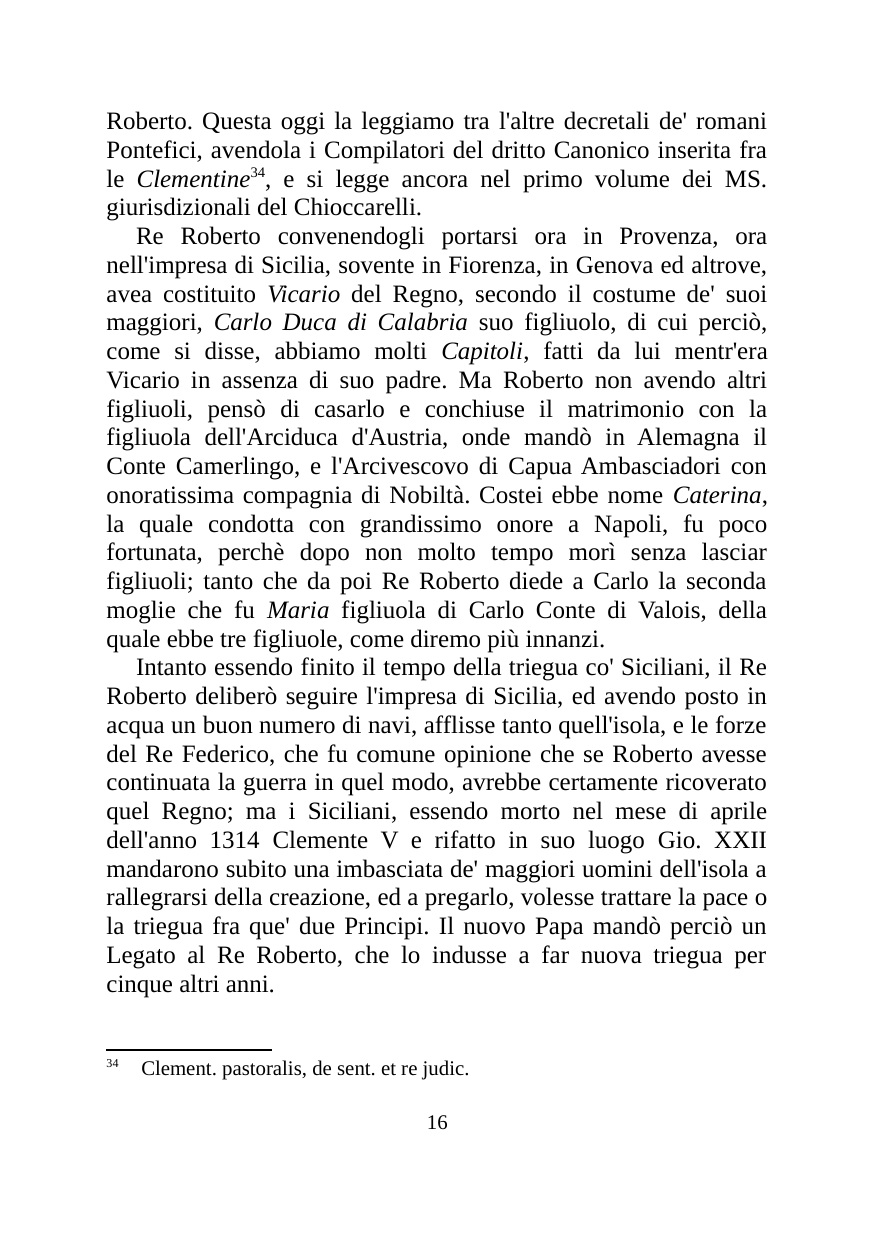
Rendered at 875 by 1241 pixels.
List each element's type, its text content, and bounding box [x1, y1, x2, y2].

text Re Roberto convenendogli portarsi ora in Provenza, ora nell'impresa di Sicilia, sovente in Fiorenza, in Genova ed altrove, avea costituito Vicario del Regno, secondo il costume de' suoi maggiori, Carlo Duca di Calabria suo figliuolo, di cui perciò, come si disse, abbiamo molti Capitoli, fatti da lui mentr'era Vicario in assenza di suo padre. Ma Roberto non avendo altri figliuoli, pensò di casarlo e conchiuse il matrimonio con la figliuola dell'Arciduca d'Austria, onde mandò in Alemagna il Conte Camerlingo, e l'Arcivescovo di Capua Ambasciadori con onoratissima compagnia di Nobiltà. Costei ebbe nome Caterina, la quale condotta con grandissimo onore a Napoli, fu poco fortunata, perchè dopo non molto tempo morì senza lasciar figliuoli; tanto che da poi Re Roberto diede a Carlo la seconda moglie che fu Maria figliuola di Carlo Conte di Valois, della quale ebbe tre figliuole, come diremo più innanzi. [106, 221, 768, 652]
text Roberto. Questa oggi la leggiamo tra l'altre decretali de' romani Pontefici, avendola i Compilatori del dritto Canonico inserita fra le Clementine, e si legge ancora nel primo volume dei MS. giurisdizionali del Chioccarelli. [106, 106, 768, 221]
text Intanto essendo finito il tempo della triegua co' Siciliani, il Re Roberto deliberò seguire l'impresa di Sicilia, ed avendo posto in acqua un buon numero di navi, afflisse tanto quell'isola, e le forze del Re Federico, che fu comune opinione che se Roberto avesse continuata la guerra in quel modo, avrebbe certamente ricoverato quel Regno; ma i Siciliani, essendo morto nel mese di aprile dell'anno 1314 Clemente V e rifatto in suo luogo Gio. XXII mandarono subito una imbasciata de' maggiori uomini dell'isola a rallegrarsi della creazione, ed a pregarlo, volesse trattare la pace o la triegua fra que' due Principi. Il nuovo Papa mandò perciò un Legato al Re Roberto, che lo indusse a far nuova triegua per cinque altri anni. [106, 652, 768, 997]
text Clement. pastoralis, de sent. et re judic. [106, 1056, 768, 1080]
